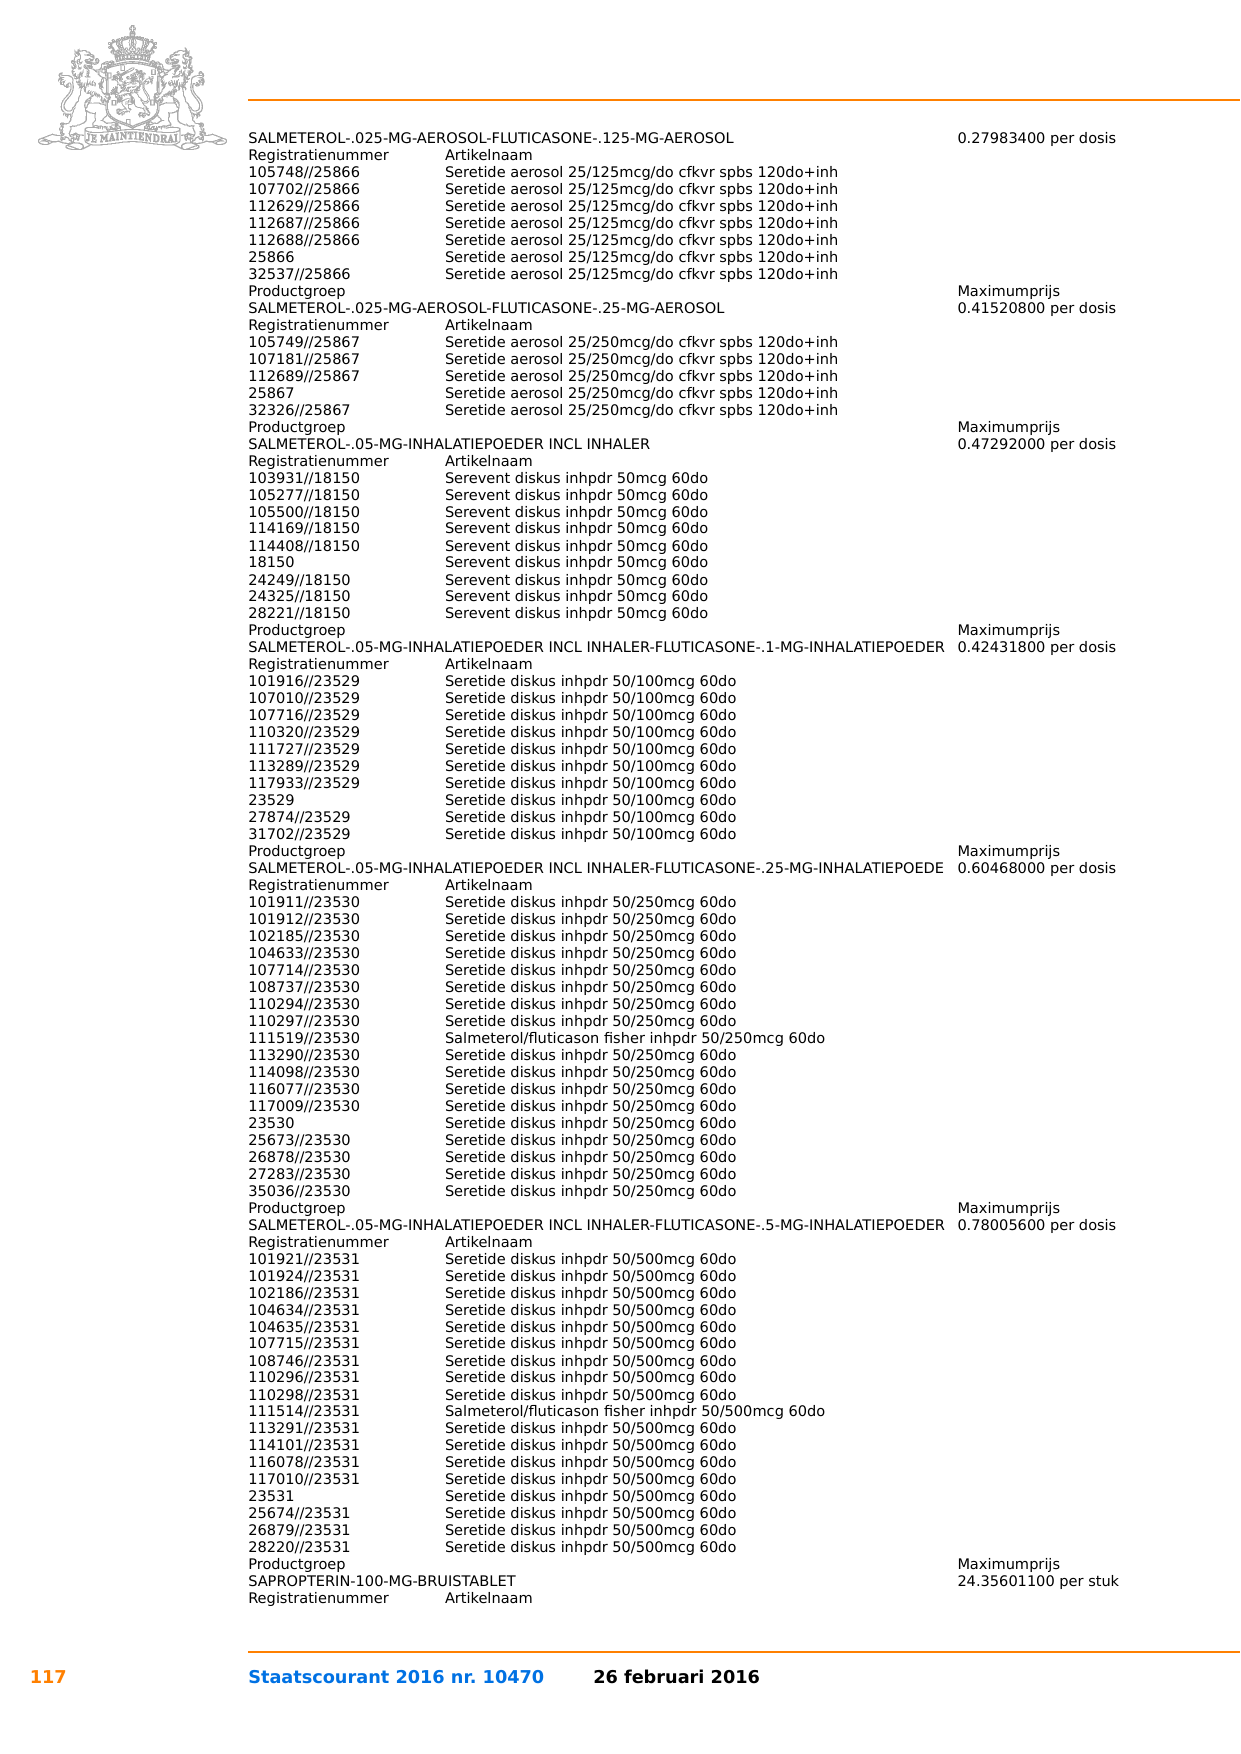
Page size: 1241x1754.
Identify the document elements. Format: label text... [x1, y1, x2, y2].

table_cell 107716//23529 [248, 707, 439, 724]
table_cell 28220//23531 [248, 1539, 439, 1556]
table_cell 0.41520800 per dosis [951, 300, 1163, 317]
table_cell [951, 588, 1163, 605]
table_cell 107010//23529 [248, 690, 439, 707]
table_cell 114169//18150 [248, 520, 439, 537]
table_cell Seretide diskus inhpdr 50/500mcg 60do [439, 1301, 951, 1318]
table_cell 110298//23531 [248, 1386, 439, 1403]
table_cell 108737//23530 [248, 979, 439, 996]
table_cell 101911//23530 [248, 894, 439, 911]
table_cell [951, 266, 1163, 283]
table_cell Seretide aerosol 25/250mcg/do cfkvr spbs 120do+inh [439, 385, 951, 402]
table_cell Seretide diskus inhpdr 50/250mcg 60do [439, 945, 951, 962]
table_cell Seretide diskus inhpdr 50/250mcg 60do [439, 996, 951, 1013]
table_cell [951, 1420, 1163, 1437]
table_cell [951, 1539, 1163, 1556]
table_cell [951, 877, 1163, 894]
table_cell Serevent diskus inhpdr 50mcg 60do [439, 486, 951, 503]
table_cell [439, 843, 951, 860]
table_cell Seretide diskus inhpdr 50/100mcg 60do [439, 741, 951, 758]
table_cell [951, 911, 1163, 928]
table_cell 101924//23531 [248, 1268, 439, 1284]
table_cell Artikelnaam [439, 877, 951, 894]
table_cell 0.42431800 per dosis [951, 639, 1163, 656]
table_cell 113290//23530 [248, 1047, 439, 1064]
table_cell [951, 368, 1163, 384]
table_cell 107715//23531 [248, 1335, 439, 1352]
table_cell Seretide diskus inhpdr 50/250mcg 60do [439, 1115, 951, 1132]
table_cell [951, 1369, 1163, 1386]
table_cell [951, 1353, 1163, 1369]
table_cell [951, 996, 1163, 1013]
table_cell 25674//23531 [248, 1505, 439, 1522]
table_cell [951, 1386, 1163, 1403]
table_cell 25673//23530 [248, 1132, 439, 1149]
table_cell Seretide diskus inhpdr 50/250mcg 60do [439, 1132, 951, 1149]
table_cell Serevent diskus inhpdr 50mcg 60do [439, 605, 951, 622]
table_cell 111519//23530 [248, 1030, 439, 1047]
table_cell [951, 758, 1163, 775]
table_cell [439, 1556, 951, 1573]
table_cell Seretide diskus inhpdr 50/250mcg 60do [439, 1166, 951, 1183]
table_cell 27283//23530 [248, 1166, 439, 1183]
table_cell [951, 453, 1163, 469]
table_cell Serevent diskus inhpdr 50mcg 60do [439, 554, 951, 571]
table_cell 111727//23529 [248, 741, 439, 758]
table_cell Serevent diskus inhpdr 50mcg 60do [439, 504, 951, 520]
table_cell Seretide diskus inhpdr 50/500mcg 60do [439, 1437, 951, 1454]
table_cell Seretide diskus inhpdr 50/500mcg 60do [439, 1488, 951, 1505]
table_cell [951, 826, 1163, 843]
table_cell 104635//23531 [248, 1319, 439, 1335]
table_cell [951, 1251, 1163, 1267]
table_cell Seretide diskus inhpdr 50/100mcg 60do [439, 775, 951, 792]
table_cell [951, 470, 1163, 486]
table_cell Registratienummer [248, 147, 439, 164]
table_cell [951, 1301, 1163, 1318]
table_cell [951, 945, 1163, 962]
table_cell Productgroep [248, 1200, 439, 1217]
table_cell Seretide diskus inhpdr 50/100mcg 60do [439, 690, 951, 707]
table_cell Registratienummer [248, 1590, 439, 1607]
table_cell Productgroep [248, 622, 439, 639]
table_cell 104633//23530 [248, 945, 439, 962]
table_cell [951, 1285, 1163, 1301]
table_cell 105277//18150 [248, 486, 439, 503]
table_cell [951, 928, 1163, 945]
table_cell 102185//23530 [248, 928, 439, 945]
table_cell Artikelnaam [439, 656, 951, 673]
table_cell [951, 690, 1163, 707]
table_cell [951, 656, 1163, 673]
table_cell 113289//23529 [248, 758, 439, 775]
table_cell 107702//25866 [248, 181, 439, 198]
table_cell Seretide diskus inhpdr 50/500mcg 60do [439, 1369, 951, 1386]
table_cell 117933//23529 [248, 775, 439, 792]
table_cell 24.35601100 per stuk [951, 1573, 1163, 1590]
table_cell 25867 [248, 385, 439, 402]
table_cell Productgroep [248, 1556, 439, 1573]
table_cell Seretide diskus inhpdr 50/250mcg 60do [439, 1183, 951, 1199]
table_cell Seretide diskus inhpdr 50/500mcg 60do [439, 1285, 951, 1301]
table_cell Maximumprijs [951, 1200, 1163, 1217]
table_cell 116077//23530 [248, 1081, 439, 1098]
table_cell [951, 1319, 1163, 1335]
table_cell [951, 1064, 1163, 1081]
table_cell [951, 504, 1163, 520]
table_cell [951, 1471, 1163, 1488]
table_cell 113291//23531 [248, 1420, 439, 1437]
table_cell 117009//23530 [248, 1098, 439, 1115]
table_cell 110296//23531 [248, 1369, 439, 1386]
table_cell [951, 673, 1163, 690]
table_cell [951, 1166, 1163, 1183]
table_cell Serevent diskus inhpdr 50mcg 60do [439, 470, 951, 486]
table_cell Seretide diskus inhpdr 50/500mcg 60do [439, 1335, 951, 1352]
table_cell [951, 198, 1163, 215]
table_cell 28221//18150 [248, 605, 439, 622]
table_cell Seretide diskus inhpdr 50/500mcg 60do [439, 1386, 951, 1403]
table_cell Seretide diskus inhpdr 50/250mcg 60do [439, 1098, 951, 1115]
table_cell [951, 1132, 1163, 1149]
table_cell Seretide diskus inhpdr 50/100mcg 60do [439, 826, 951, 843]
table_cell [951, 962, 1163, 979]
table_cell Seretide diskus inhpdr 50/250mcg 60do [439, 911, 951, 928]
table_cell Seretide diskus inhpdr 50/250mcg 60do [439, 1013, 951, 1030]
table_cell 27874//23529 [248, 809, 439, 826]
table_cell Productgroep [248, 419, 439, 436]
table_cell [951, 775, 1163, 792]
table_cell [951, 1268, 1163, 1284]
table_cell [951, 538, 1163, 554]
table_cell Serevent diskus inhpdr 50mcg 60do [439, 538, 951, 554]
table_cell [951, 724, 1163, 741]
table_cell SAPROPTERIN-100-MG-BRUISTABLET [248, 1573, 951, 1590]
table_cell Salmeterol/fluticason fisher inhpdr 50/500mcg 60do [439, 1403, 951, 1420]
table_cell [951, 147, 1163, 164]
table_cell [951, 605, 1163, 622]
table_cell Seretide aerosol 25/125mcg/do cfkvr spbs 120do+inh [439, 266, 951, 283]
table_cell 102186//23531 [248, 1285, 439, 1301]
table_cell Seretide diskus inhpdr 50/500mcg 60do [439, 1471, 951, 1488]
table_cell Maximumprijs [951, 622, 1163, 639]
table_cell Registratienummer [248, 1234, 439, 1251]
table_cell 114101//23531 [248, 1437, 439, 1454]
table_cell [951, 554, 1163, 571]
table_cell Seretide aerosol 25/125mcg/do cfkvr spbs 120do+inh [439, 181, 951, 198]
table_cell [951, 894, 1163, 911]
table_cell 23530 [248, 1115, 439, 1132]
table_cell [951, 1013, 1163, 1030]
table_cell [951, 181, 1163, 198]
picture [38, 25, 227, 150]
table_cell Seretide diskus inhpdr 50/100mcg 60do [439, 809, 951, 826]
table_cell 26879//23531 [248, 1522, 439, 1539]
table_cell Seretide diskus inhpdr 50/500mcg 60do [439, 1454, 951, 1471]
table_cell [951, 1098, 1163, 1115]
table_cell Seretide diskus inhpdr 50/250mcg 60do [439, 1064, 951, 1081]
table_cell Seretide diskus inhpdr 50/100mcg 60do [439, 707, 951, 724]
table_cell Maximumprijs [951, 283, 1163, 300]
table_cell Maximumprijs [951, 1556, 1163, 1573]
table_cell Seretide diskus inhpdr 50/500mcg 60do [439, 1268, 951, 1284]
table_cell [951, 979, 1163, 996]
table_cell [951, 1047, 1163, 1064]
table_cell Seretide aerosol 25/125mcg/do cfkvr spbs 120do+inh [439, 249, 951, 266]
table_cell 105500//18150 [248, 504, 439, 520]
table_cell [951, 164, 1163, 181]
table_cell Seretide diskus inhpdr 50/250mcg 60do [439, 1047, 951, 1064]
table_cell 35036//23530 [248, 1183, 439, 1199]
table_cell [951, 571, 1163, 588]
table_cell 24325//18150 [248, 588, 439, 605]
table_cell 110297//23530 [248, 1013, 439, 1030]
table_cell 112688//25866 [248, 232, 439, 249]
table_cell SALMETEROL-.05-MG-INHALATIEPOEDER INCL INHALER [248, 436, 951, 452]
table_cell 18150 [248, 554, 439, 571]
table_cell Seretide diskus inhpdr 50/500mcg 60do [439, 1420, 951, 1437]
table_cell 105748//25866 [248, 164, 439, 181]
table_cell Seretide diskus inhpdr 50/250mcg 60do [439, 894, 951, 911]
table_cell 117010//23531 [248, 1471, 439, 1488]
table_cell [439, 283, 951, 300]
table_cell 110294//23530 [248, 996, 439, 1013]
table_cell Maximumprijs [951, 419, 1163, 436]
table_cell [439, 622, 951, 639]
table_cell 31702//23529 [248, 826, 439, 843]
table_cell Registratienummer [248, 317, 439, 334]
table_cell 112689//25867 [248, 368, 439, 384]
table_cell Seretide diskus inhpdr 50/500mcg 60do [439, 1539, 951, 1556]
table_cell Artikelnaam [439, 317, 951, 334]
table_cell Seretide diskus inhpdr 50/500mcg 60do [439, 1319, 951, 1335]
table_cell Artikelnaam [439, 1234, 951, 1251]
table_cell 26878//23530 [248, 1149, 439, 1166]
table_cell [951, 707, 1163, 724]
table_cell [951, 809, 1163, 826]
table_cell Registratienummer [248, 453, 439, 469]
table_cell Seretide diskus inhpdr 50/100mcg 60do [439, 673, 951, 690]
table_cell [951, 1081, 1163, 1098]
table_cell Seretide aerosol 25/250mcg/do cfkvr spbs 120do+inh [439, 368, 951, 384]
table_cell 32326//25867 [248, 402, 439, 418]
table_cell Registratienummer [248, 656, 439, 673]
table_cell SALMETEROL-.05-MG-INHALATIEPOEDER INCL INHALER-FLUTICASONE-.1-MG-INHALATIEPOEDER [248, 639, 951, 656]
table_cell [951, 486, 1163, 503]
table_cell Seretide diskus inhpdr 50/250mcg 60do [439, 1149, 951, 1166]
table_cell 25866 [248, 249, 439, 266]
table_cell Seretide diskus inhpdr 50/100mcg 60do [439, 792, 951, 809]
table_cell Seretide diskus inhpdr 50/100mcg 60do [439, 758, 951, 775]
table_cell Seretide diskus inhpdr 50/100mcg 60do [439, 724, 951, 741]
table_cell [951, 232, 1163, 249]
table_cell 111514//23531 [248, 1403, 439, 1420]
table_cell 0.78005600 per dosis [951, 1217, 1163, 1233]
table_cell Serevent diskus inhpdr 50mcg 60do [439, 520, 951, 537]
table_cell Seretide diskus inhpdr 50/250mcg 60do [439, 928, 951, 945]
table_cell 110320//23529 [248, 724, 439, 741]
table_cell [439, 1200, 951, 1217]
table_cell 0.27983400 per dosis [951, 130, 1163, 147]
table_cell [951, 1149, 1163, 1166]
table_cell [951, 741, 1163, 758]
table_cell [951, 792, 1163, 809]
table_cell Maximumprijs [951, 843, 1163, 860]
table_cell [951, 1505, 1163, 1522]
table_cell 32537//25866 [248, 266, 439, 283]
table_cell 108746//23531 [248, 1353, 439, 1369]
table_cell [951, 1522, 1163, 1539]
table_cell [951, 1403, 1163, 1420]
table_cell [439, 419, 951, 436]
table_cell 23529 [248, 792, 439, 809]
table_cell Artikelnaam [439, 147, 951, 164]
table_cell Seretide aerosol 25/125mcg/do cfkvr spbs 120do+inh [439, 164, 951, 181]
table_cell 24249//18150 [248, 571, 439, 588]
table_cell [951, 1030, 1163, 1047]
table_cell Seretide aerosol 25/125mcg/do cfkvr spbs 120do+inh [439, 198, 951, 215]
table_cell 101921//23531 [248, 1251, 439, 1267]
table_cell Seretide diskus inhpdr 50/250mcg 60do [439, 1081, 951, 1098]
table_cell Seretide aerosol 25/125mcg/do cfkvr spbs 120do+inh [439, 232, 951, 249]
table_cell Seretide diskus inhpdr 50/500mcg 60do [439, 1353, 951, 1369]
table_cell Artikelnaam [439, 1590, 951, 1607]
table_cell [951, 317, 1163, 334]
table_cell SALMETEROL-.05-MG-INHALATIEPOEDER INCL INHALER-FLUTICASONE-.5-MG-INHALATIEPOEDER [248, 1217, 951, 1233]
table_cell 114408//18150 [248, 538, 439, 554]
table_cell 23531 [248, 1488, 439, 1505]
table_cell [951, 215, 1163, 232]
table_cell [951, 1437, 1163, 1454]
table_cell Seretide diskus inhpdr 50/250mcg 60do [439, 979, 951, 996]
table_cell 0.47292000 per dosis [951, 436, 1163, 452]
table_cell [951, 1183, 1163, 1199]
table_cell Seretide diskus inhpdr 50/250mcg 60do [439, 962, 951, 979]
table_cell 103931//18150 [248, 470, 439, 486]
table_cell 114098//23530 [248, 1064, 439, 1081]
table_cell Seretide diskus inhpdr 50/500mcg 60do [439, 1505, 951, 1522]
table_cell Artikelnaam [439, 453, 951, 469]
table_cell [951, 249, 1163, 266]
table_cell 105749//25867 [248, 334, 439, 351]
table_cell Seretide aerosol 25/125mcg/do cfkvr spbs 120do+inh [439, 215, 951, 232]
table_cell [951, 1454, 1163, 1471]
table_cell Productgroep [248, 843, 439, 860]
table_cell 107714//23530 [248, 962, 439, 979]
table_cell 112629//25866 [248, 198, 439, 215]
table_cell SALMETEROL-.025-MG-AEROSOL-FLUTICASONE-.25-MG-AEROSOL [248, 300, 951, 317]
table_cell Seretide diskus inhpdr 50/500mcg 60do [439, 1522, 951, 1539]
table_cell Serevent diskus inhpdr 50mcg 60do [439, 588, 951, 605]
table_cell [951, 1590, 1163, 1607]
table_cell SALMETEROL-.025-MG-AEROSOL-FLUTICASONE-.125-MG-AEROSOL [248, 130, 951, 147]
table_cell 107181//25867 [248, 351, 439, 368]
table_cell 0.60468000 per dosis [951, 860, 1163, 877]
table_cell [951, 1488, 1163, 1505]
table_cell [951, 351, 1163, 368]
table_cell 101916//23529 [248, 673, 439, 690]
table_cell Seretide aerosol 25/250mcg/do cfkvr spbs 120do+inh [439, 351, 951, 368]
table_cell [951, 385, 1163, 402]
table_cell 112687//25866 [248, 215, 439, 232]
table_cell Seretide diskus inhpdr 50/500mcg 60do [439, 1251, 951, 1267]
table_cell 116078//23531 [248, 1454, 439, 1471]
table_cell Productgroep [248, 283, 439, 300]
table_cell [951, 1115, 1163, 1132]
table_cell Registratienummer [248, 877, 439, 894]
table_cell [951, 1234, 1163, 1251]
table_cell [951, 334, 1163, 351]
table_cell 104634//23531 [248, 1301, 439, 1318]
table_cell 101912//23530 [248, 911, 439, 928]
table_cell Seretide aerosol 25/250mcg/do cfkvr spbs 120do+inh [439, 334, 951, 351]
table_cell SALMETEROL-.05-MG-INHALATIEPOEDER INCL INHALER-FLUTICASONE-.25-MG-INHALATIEPOEDE [248, 860, 951, 877]
table_cell Seretide aerosol 25/250mcg/do cfkvr spbs 120do+inh [439, 402, 951, 418]
table_cell [951, 1335, 1163, 1352]
table_cell Serevent diskus inhpdr 50mcg 60do [439, 571, 951, 588]
table_cell [951, 402, 1163, 418]
table_cell Salmeterol/fluticason fisher inhpdr 50/250mcg 60do [439, 1030, 951, 1047]
table_cell [951, 520, 1163, 537]
